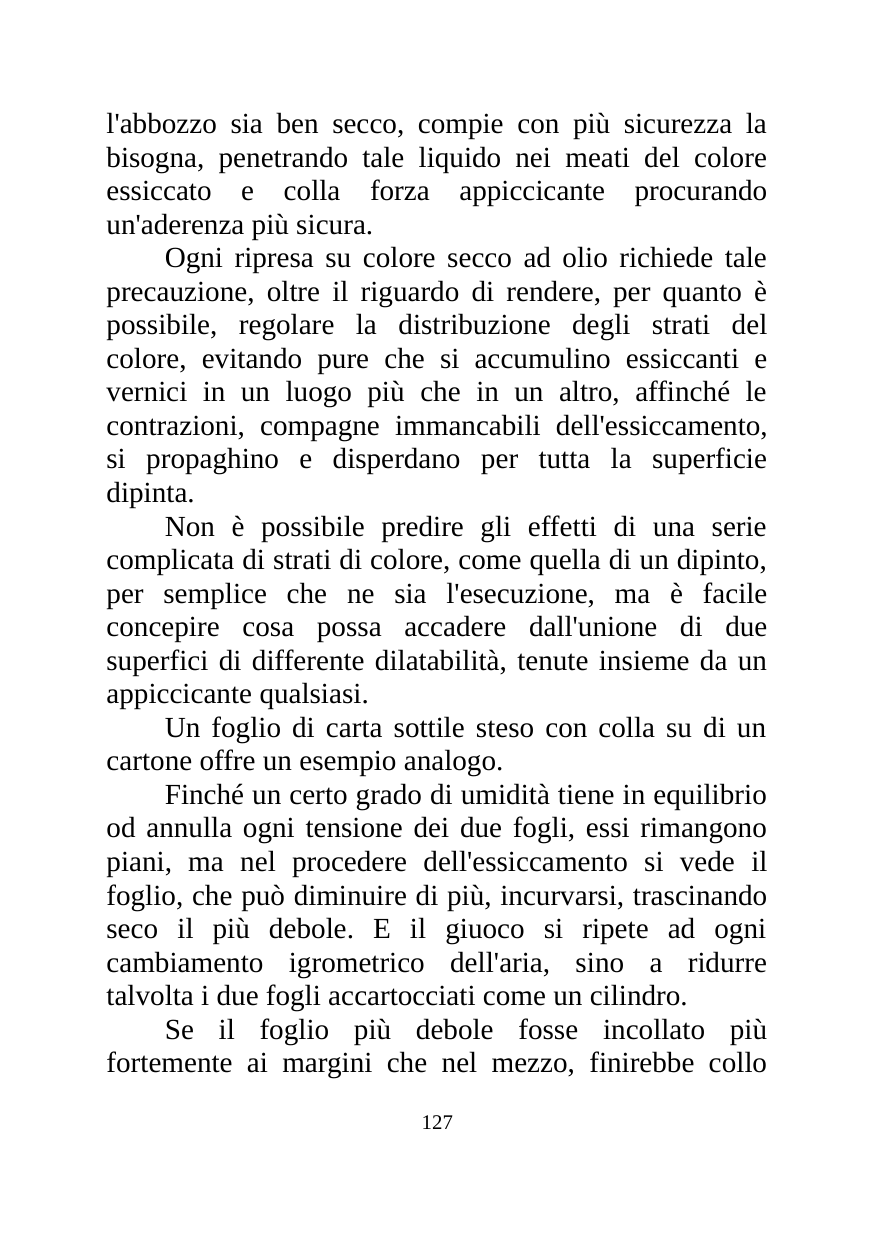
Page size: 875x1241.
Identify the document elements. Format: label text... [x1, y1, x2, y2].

text l'abbozzo sia ben secco, compie con più sicurezza la bisogna, penetrando tale liquido nei meati del colore essiccato e colla forza appiccicante procurando un'aderenza più sicura. [106, 106, 768, 240]
text Ogni ripresa su colore secco ad olio richiede tale precauzione, oltre il riguardo di rendere, per quanto è possibile, regolare la distribuzione degli strati del colore, evitando pure che si accumulino essiccanti e vernici in un luogo più che in un altro, affinché le contrazioni, compagne immancabili dell'essiccamento, si propaghino e disperdano per tutta la superficie dipinta. [106, 240, 768, 509]
text Non è possibile predire gli effetti di una serie complicata di strati di colore, come quella di un dipinto, per semplice che ne sia l'esecuzione, ma è facile concepire cosa possa accadere dall'unione di due superfici di differente dilatabilità, tenute insieme da un appiccicante qualsiasi. [106, 509, 768, 710]
text Finché un certo grado di umidità tiene in equilibrio od annulla ogni tensione dei due fogli, essi rimangono piani, ma nel procedere dell'essiccamento si vede il foglio, che può diminuire di più, incurvarsi, trascinando seco il più debole. E il giuoco si ripete ad ogni cambiamento igrometrico dell'aria, sino a ridurre talvolta i due fogli accartocciati come un cilindro. [106, 777, 768, 1012]
text Un foglio di carta sottile steso con colla su di un cartone offre un esempio analogo. [106, 710, 768, 777]
text Se il foglio più debole fosse incollato più fortemente ai margini che nel mezzo, finirebbe collo [106, 1012, 768, 1079]
